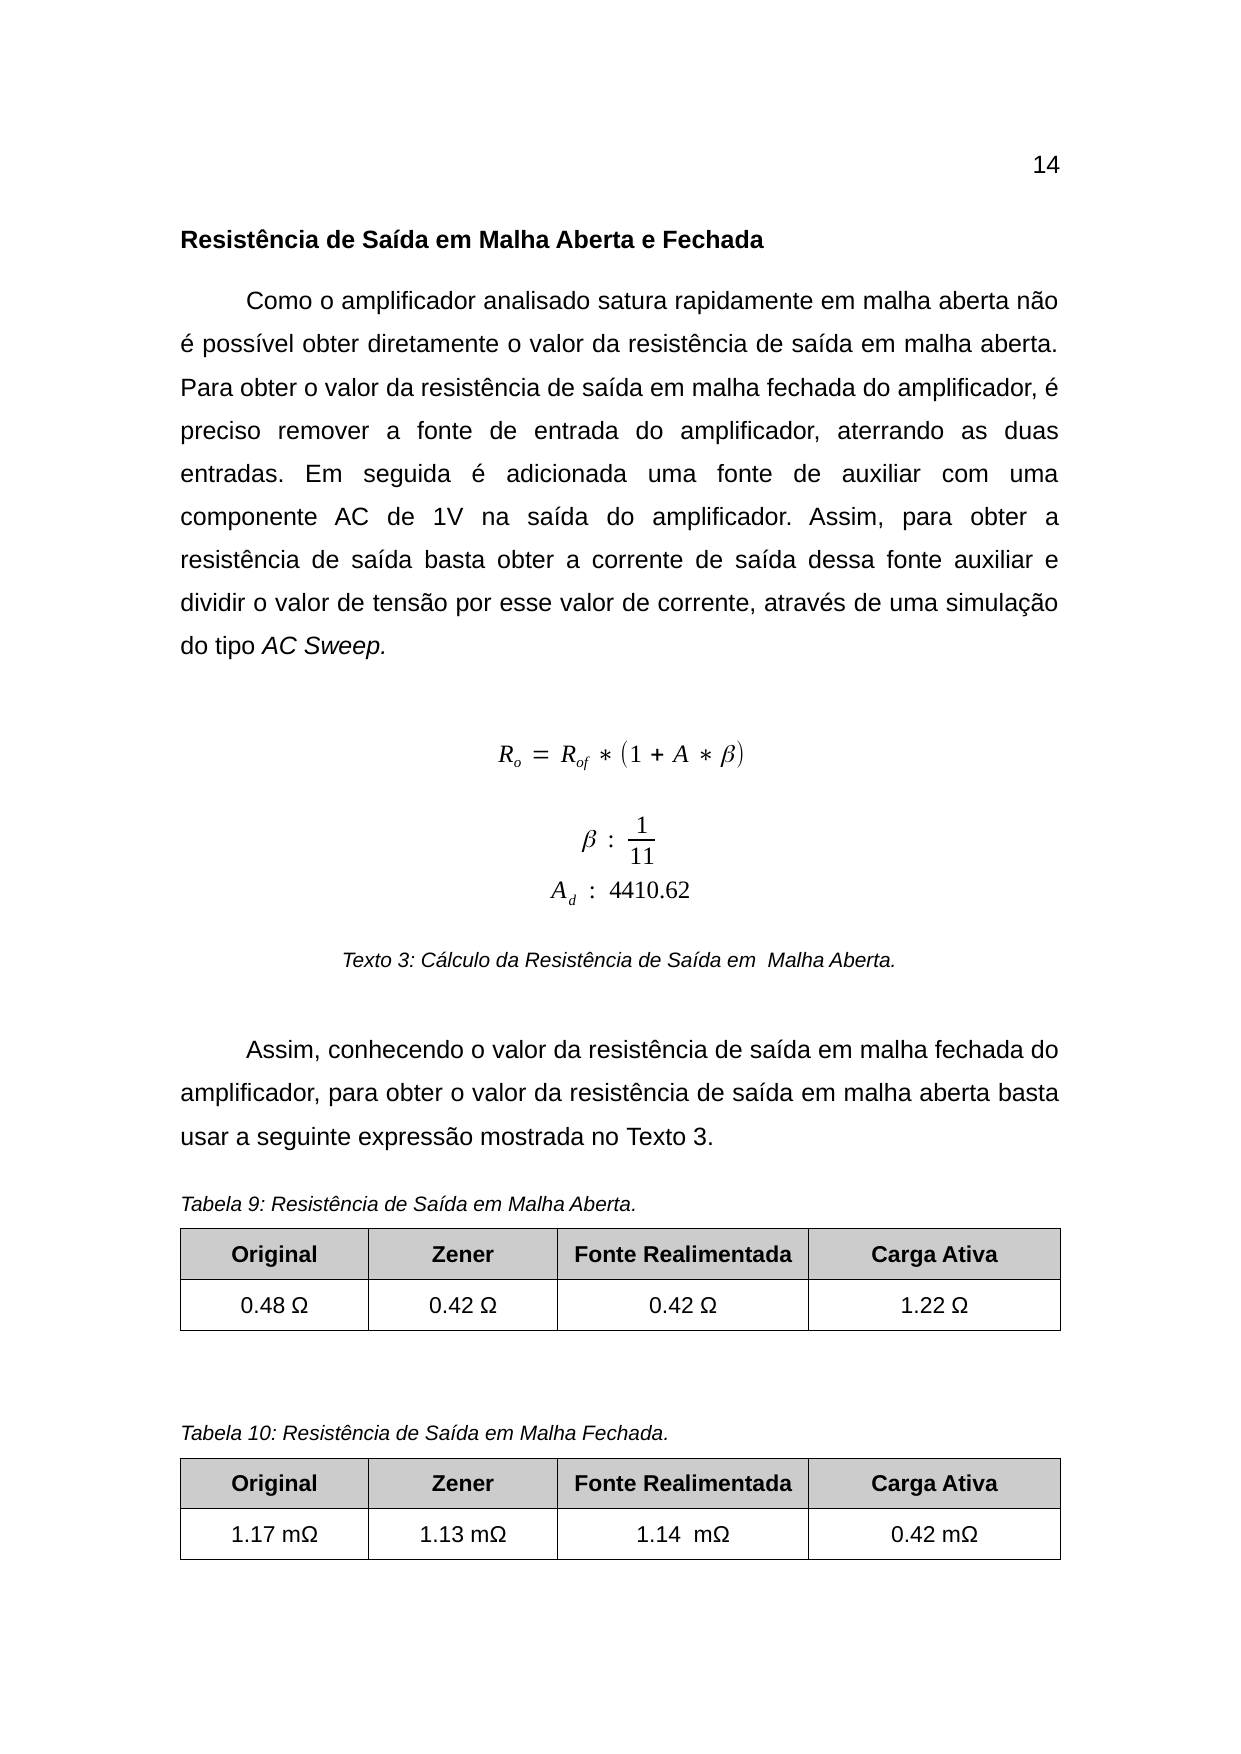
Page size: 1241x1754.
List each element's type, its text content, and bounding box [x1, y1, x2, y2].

text Como o amplificador analisado satura rapidamente em malha aberta não é possível obter diretamente o valor da resistência de saída em malha aberta. Para obter o valor da resistência de saída em malha fechada do amplificador, é preciso remover a fonte de entrada do amplificador, aterrando as duas entradas. Em seguida é adicionada uma fonte de auxiliar com uma componente AC de 1V na saída do amplificador. Assim, para obter a resistência de saída basta obter a corrente de saída dessa fonte auxiliar e dividir o valor de tensão por esse valor de corrente, através de uma simulação do tipo AC Sweep. [180, 286, 1060, 660]
text Texto 3: Cálculo da Resistência de Saída em Malha Aberta. [299, 948, 941, 972]
table_header Original [181, 1229, 368, 1279]
table_header Fonte Realimentada [558, 1229, 808, 1279]
table_cell 0.42 Ω [558, 1280, 808, 1330]
table_cell 0.48 Ω [181, 1280, 368, 1330]
table_cell 1.22 Ω [809, 1280, 1060, 1330]
table_header Carga Ativa [809, 1229, 1060, 1279]
table_header Fonte Realimentada [558, 1459, 808, 1508]
table_header Original [181, 1459, 368, 1508]
table_header Zener [369, 1229, 557, 1279]
text Tabela 9: Resistência de Saída em Malha Aberta. [180, 1192, 1060, 1216]
table_cell 1.14 mΩ [558, 1509, 808, 1559]
text Tabela 10: Resistência de Saída em Malha Fechada. [180, 1421, 1060, 1445]
table_header Carga Ativa [809, 1459, 1060, 1508]
table_cell 0.42 Ω [369, 1280, 557, 1330]
text Assim, conhecendo o valor da resistência de saída em malha fechada do amplificador, para obter o valor da resistência de saída em malha aberta basta usar a seguinte expressão mostrada no Texto 3. [180, 1035, 1060, 1150]
subtitle Resistência de Saída em Malha Aberta e Fechada [180, 225, 1060, 254]
table_cell 0.42 mΩ [809, 1509, 1060, 1559]
table_cell 1.13 mΩ [369, 1509, 557, 1559]
table_cell 1.17 mΩ [181, 1509, 368, 1559]
table_header Zener [369, 1459, 557, 1508]
